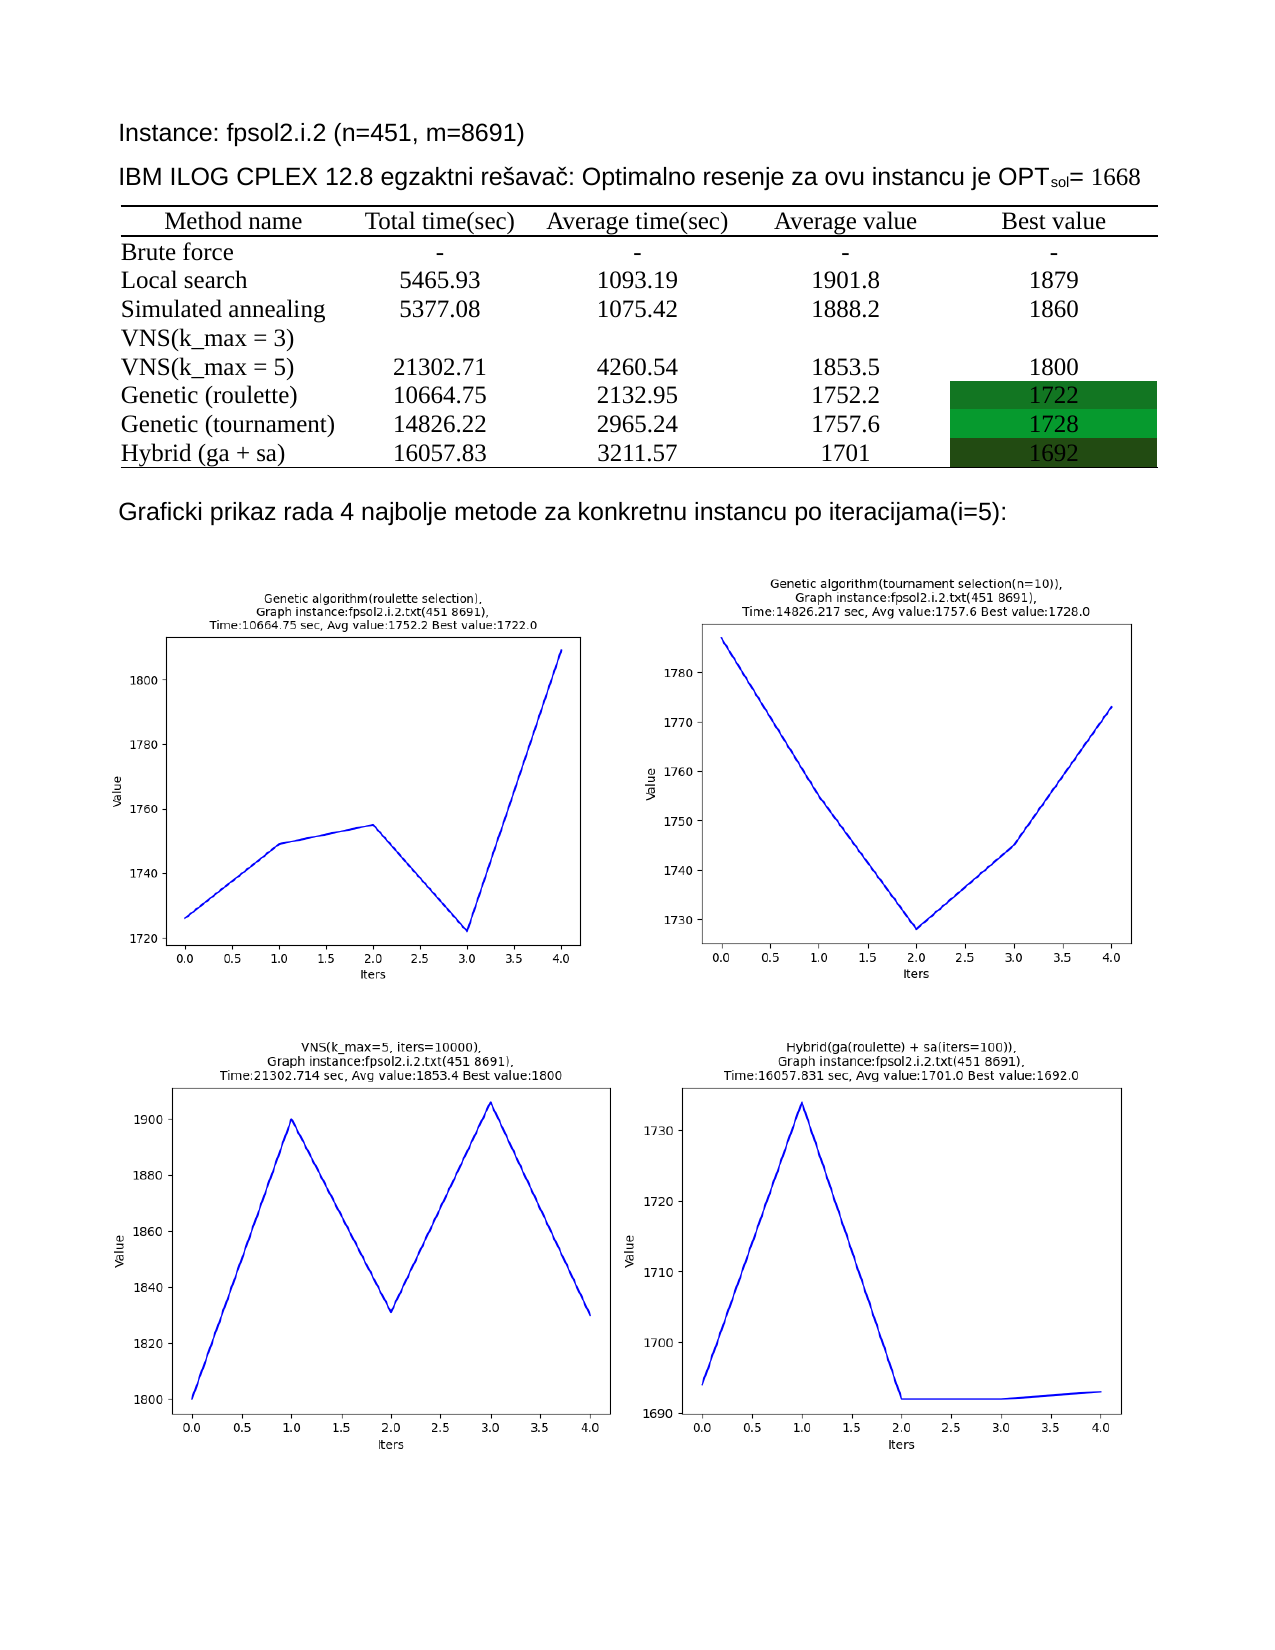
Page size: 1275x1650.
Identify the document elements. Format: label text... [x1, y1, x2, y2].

text Instance: fpsol2.i.2 (n=451, m=8691) [118, 118, 1157, 147]
table_cell VNS(k_max = 5) [121, 352, 346, 381]
table_cell Local search [121, 266, 346, 294]
table_cell 1888.2 [741, 294, 950, 323]
table_cell [534, 323, 741, 352]
table_cell 16057.83 [346, 438, 533, 467]
text Graficki prikaz rada 4 najbolje metode za konkretnu instancu po iteracijama(i=5): [118, 497, 1157, 526]
table_cell Genetic (roulette) [121, 381, 346, 409]
table_cell Brute force [121, 237, 346, 266]
table_header Best value [950, 207, 1157, 235]
table_cell 1853.5 [741, 352, 950, 381]
table_cell 1075.42 [534, 294, 741, 323]
table_cell VNS(k_max = 3) [121, 323, 346, 352]
picture [99, 573, 1186, 989]
table_cell 1093.19 [534, 266, 741, 294]
table_cell 1860 [950, 294, 1157, 323]
table_cell 1752.2 [741, 381, 950, 409]
table_cell 10664.75 [346, 381, 533, 409]
table_cell 1879 [950, 266, 1157, 294]
table_cell [346, 323, 533, 352]
table_header Average value [741, 207, 950, 235]
table_cell - [950, 237, 1157, 266]
table_cell 1692 [950, 438, 1157, 467]
table_header Method name [121, 207, 346, 235]
table_cell - [534, 237, 741, 266]
table_cell 1800 [950, 352, 1157, 381]
text IBM ILOG CPLEX 12.8 egzaktni rešavač: Optimalno resenje za ovu instancu je OPTsol= 1668 [118, 161, 1157, 190]
picture [101, 1036, 1177, 1460]
table_cell 21302.71 [346, 352, 533, 381]
table_cell Hybrid (ga + sa) [121, 438, 346, 467]
table_cell 1728 [950, 409, 1157, 438]
table_cell 1901.8 [741, 266, 950, 294]
table_cell 3211.57 [534, 438, 741, 467]
table_cell [950, 323, 1157, 352]
table_cell 5465.93 [346, 266, 533, 294]
table_cell - [741, 237, 950, 266]
table_header Average time(sec) [534, 207, 741, 235]
table_cell 1757.6 [741, 409, 950, 438]
table_cell 1722 [950, 381, 1157, 409]
table_cell [741, 323, 950, 352]
table_cell - [346, 237, 533, 266]
table_cell Simulated annealing [121, 294, 346, 323]
table_cell Genetic (tournament) [121, 409, 346, 438]
table_cell 2132.95 [534, 381, 741, 409]
table_header Total time(sec) [346, 207, 533, 235]
table_cell 2965.24 [534, 409, 741, 438]
table_cell 14826.22 [346, 409, 533, 438]
table_cell 5377.08 [346, 294, 533, 323]
table_cell 4260.54 [534, 352, 741, 381]
table_cell 1701 [741, 438, 950, 467]
